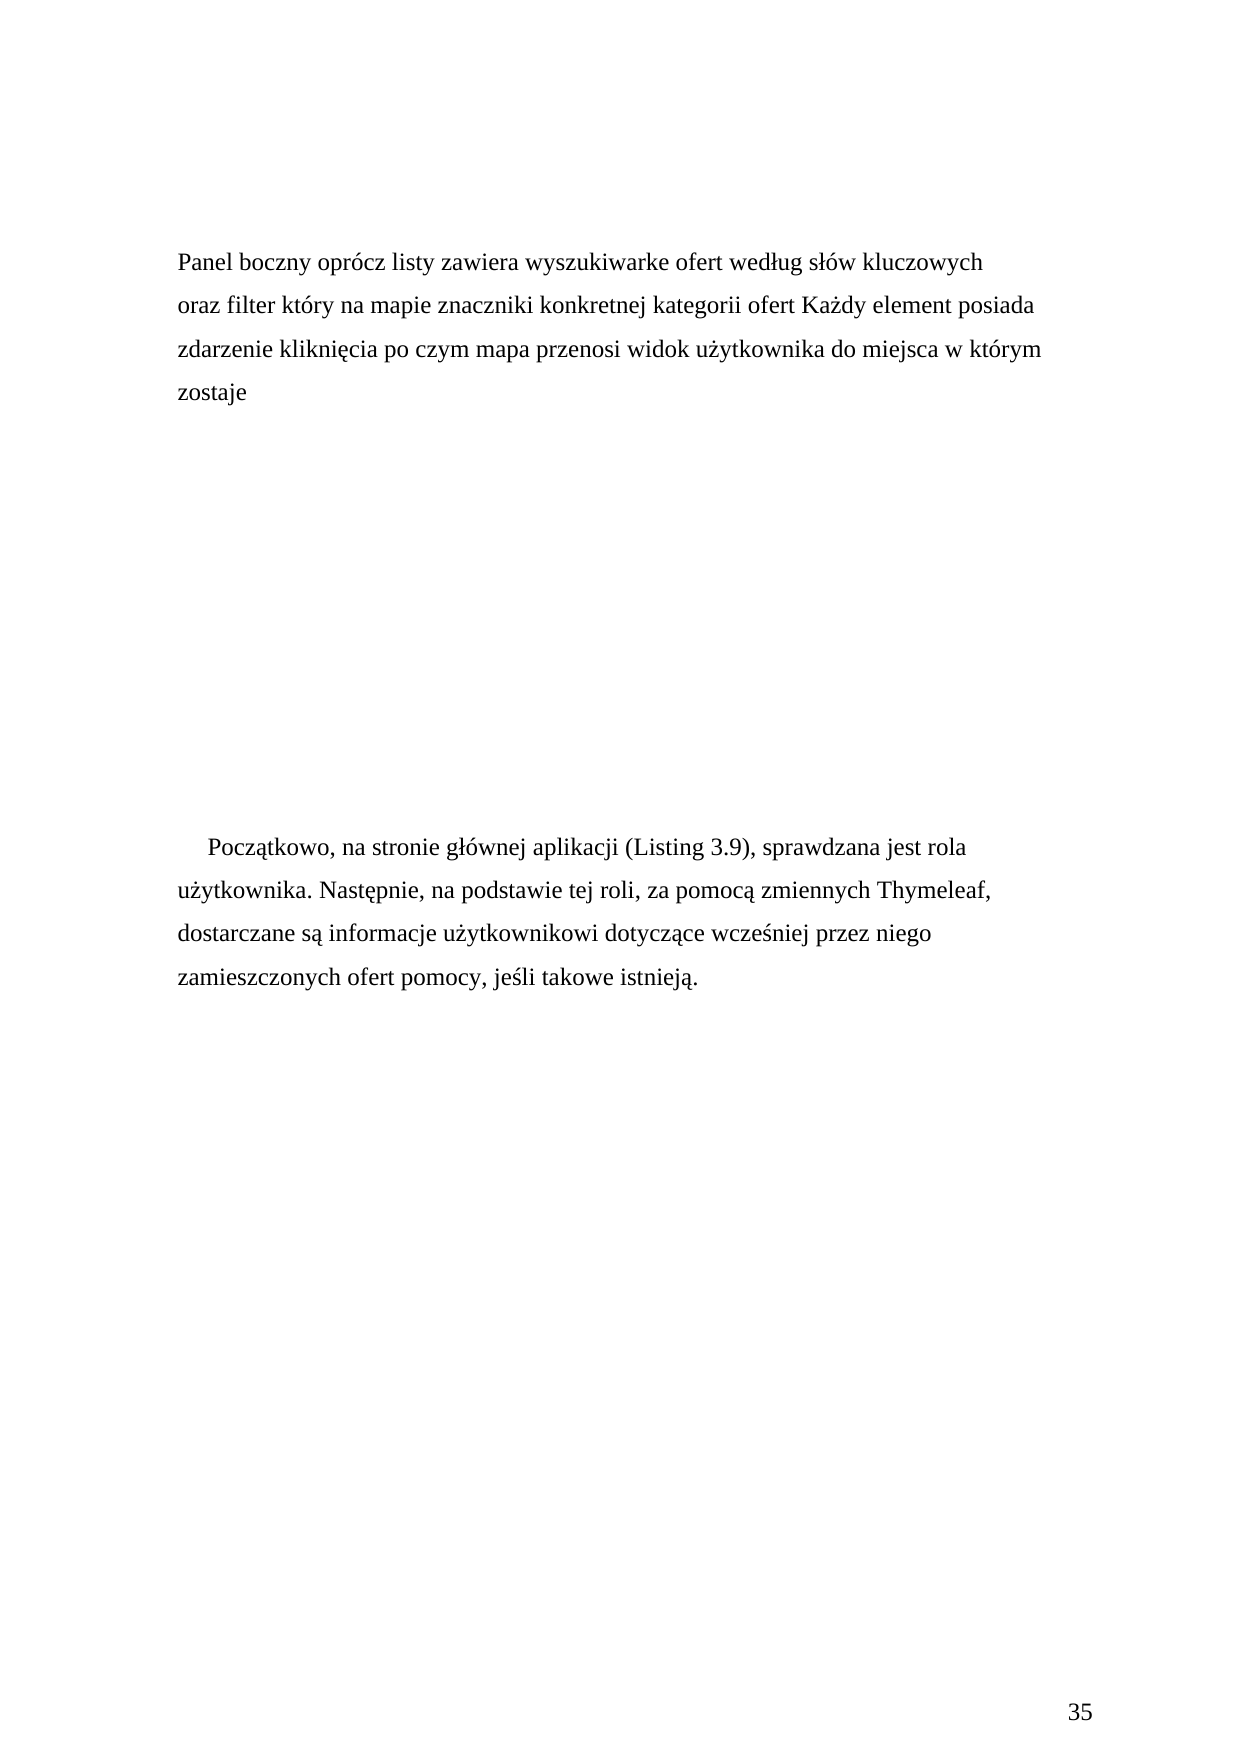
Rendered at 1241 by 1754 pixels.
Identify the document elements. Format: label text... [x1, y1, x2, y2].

text Panel boczny oprócz listy zawiera wyszukiwarke ofert według słów kluczowych [177, 247, 1092, 276]
text oraz filter który na mapie znaczniki konkretnej kategorii ofert Każdy element posiada zdarzenie kliknięcia po czym mapa przenosi widok użytkownika do miejsca w którym zostaje [177, 291, 1092, 406]
text Początkowo, na stronie głównej aplikacji (Listing 3.9), sprawdzana jest rola użytkownika. Następnie, na podstawie tej roli, za pomocą zmiennych Thymeleaf, dostarczane są informacje użytkownikowi dotyczące wcześniej przez niego zamieszczonych ofert pomocy, jeśli takowe istnieją. [177, 832, 1092, 990]
